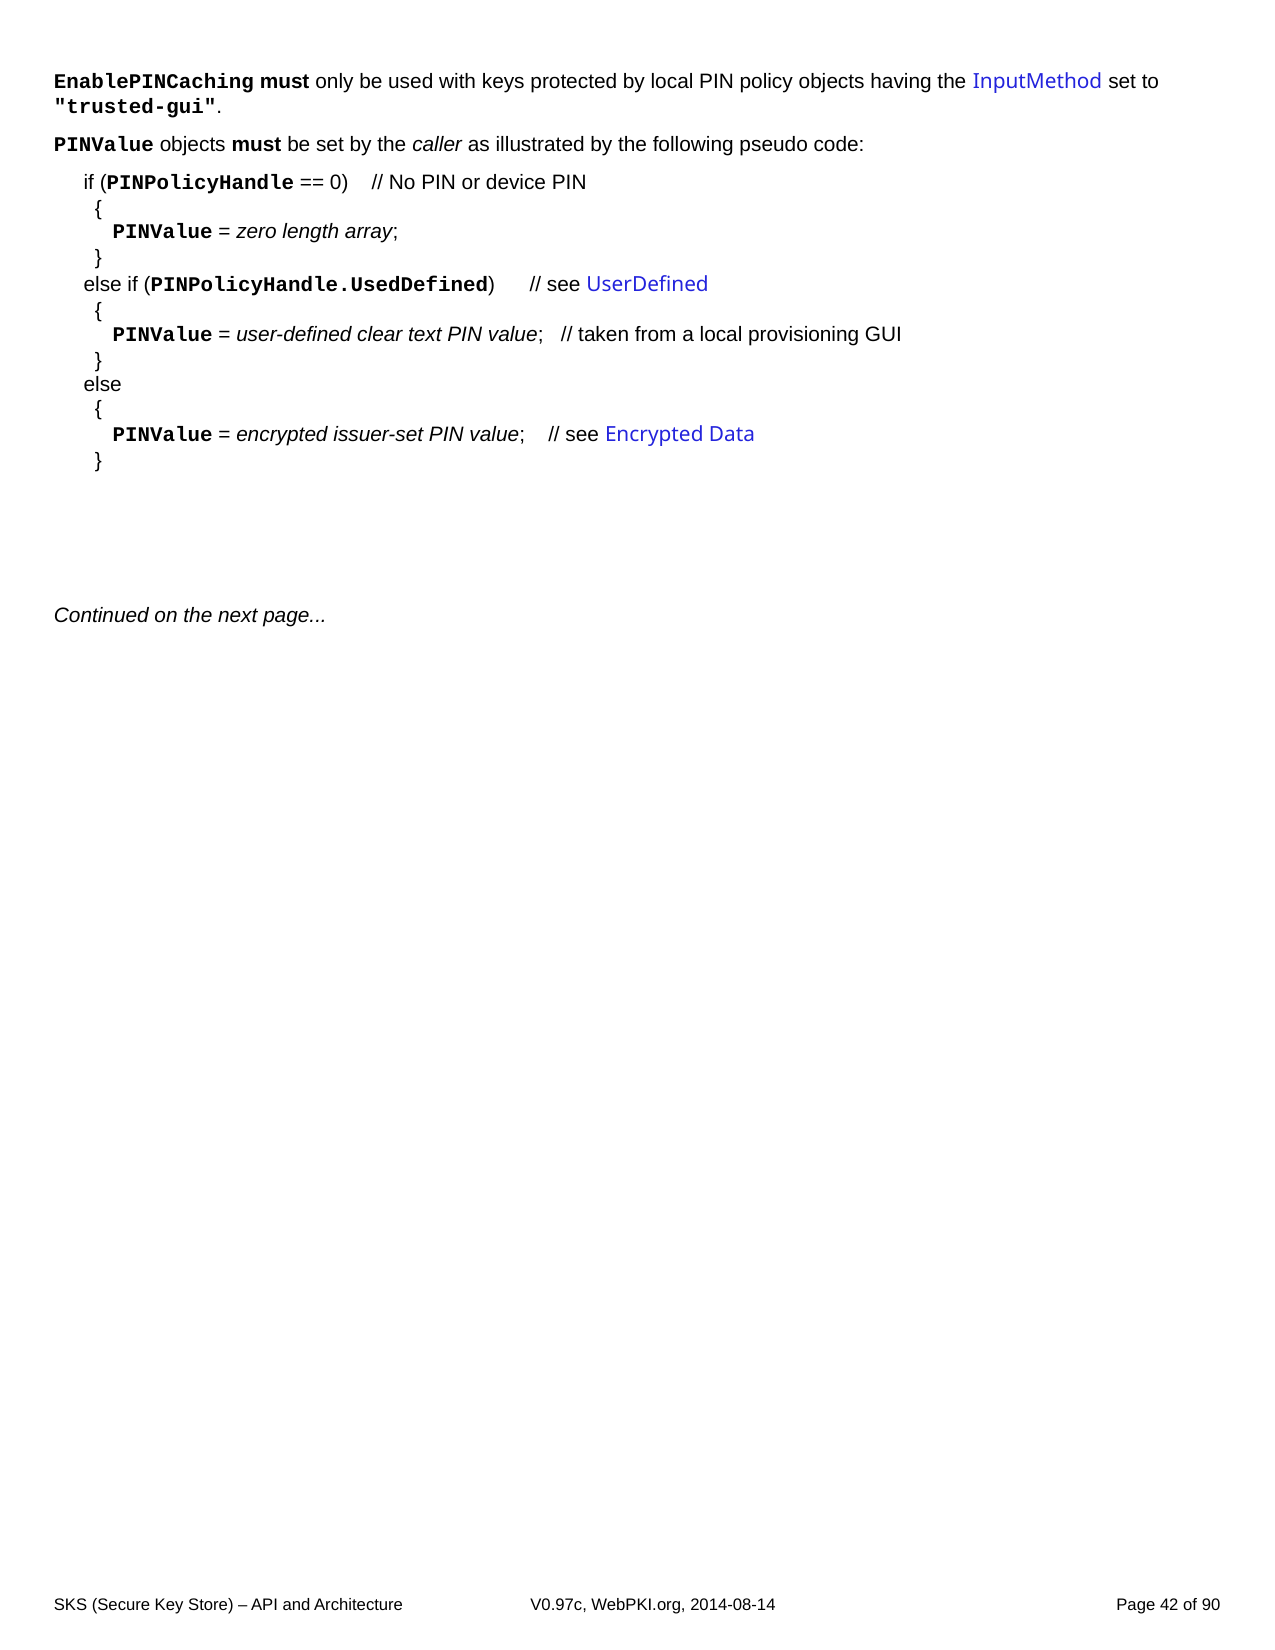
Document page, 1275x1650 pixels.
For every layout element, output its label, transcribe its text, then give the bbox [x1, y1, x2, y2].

text else if (PINPolicyHandle.UsedDefined) // see UserDefined [83, 269, 1221, 298]
text { [83, 395, 1221, 419]
text if (PINPolicyHandle == 0) // No PIN or device PIN [83, 169, 1221, 195]
text PINValue = zero length array; [83, 219, 1221, 245]
text } [83, 347, 1221, 371]
text { [83, 195, 1221, 219]
text Continued on the next page... [54, 579, 1221, 627]
text PINValue = encrypted issuer-set PIN value; // see Encrypted Data [83, 419, 1221, 448]
text { [83, 298, 1221, 322]
text } [83, 448, 1221, 472]
text } [83, 245, 1221, 269]
text EnablePINCaching must only be used with keys protected by local PIN policy objects having the InputMethod set to "trusted-gui". [54, 66, 1221, 120]
text PINValue = user-defined clear text PIN value; // taken from a local provisioning GUI [83, 322, 1221, 347]
text PINValue objects must be set by the caller as illustrated by the following pseudo code: [54, 132, 1221, 158]
text else [83, 371, 1221, 395]
